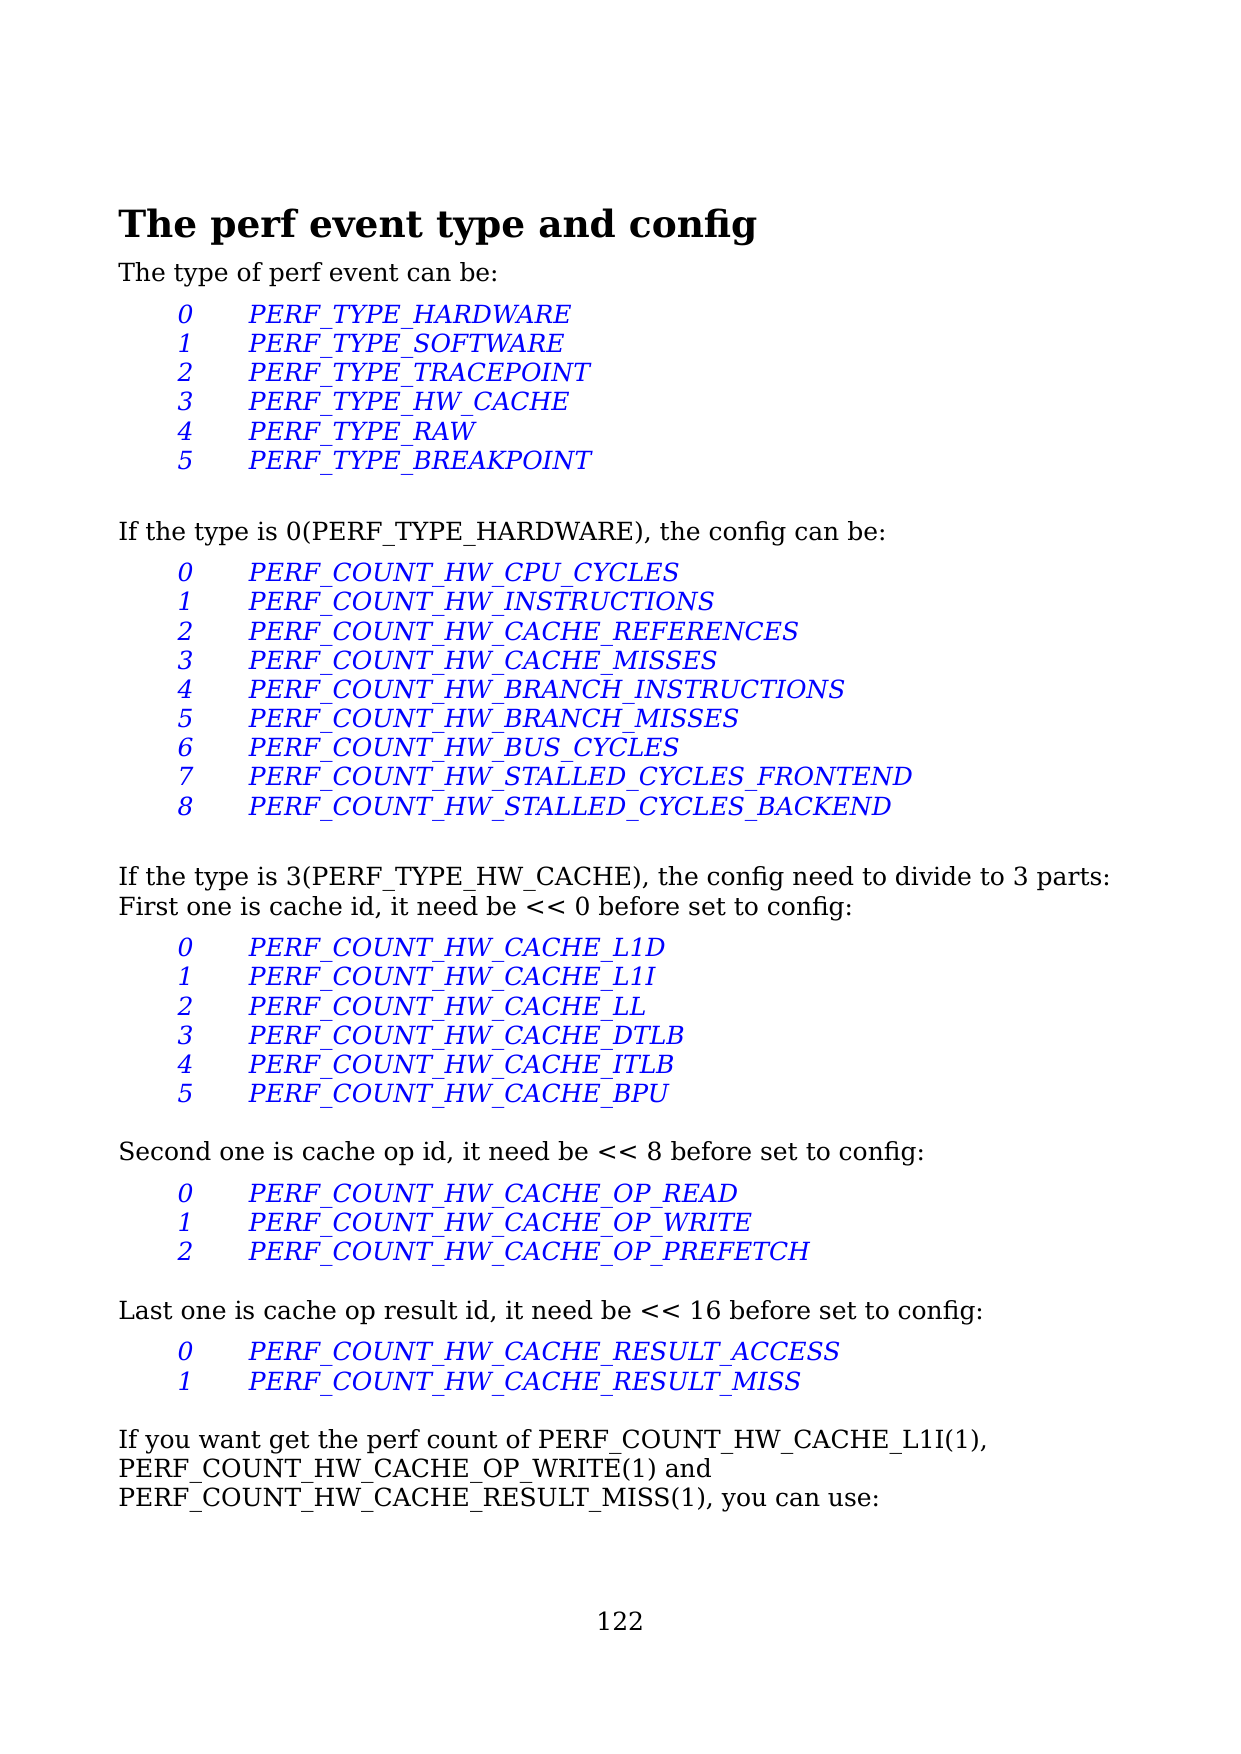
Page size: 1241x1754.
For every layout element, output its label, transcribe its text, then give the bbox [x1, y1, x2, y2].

text The type of perf event can be: [118, 258, 1122, 287]
text 0 PERF_TYPE_HARDWARE [177, 300, 1063, 329]
text 6 PERF_COUNT_HW_BUS_CYCLES [177, 733, 1063, 762]
text 1 PERF_COUNT_HW_CACHE_RESULT_MISS [177, 1367, 1063, 1396]
text 7 PERF_COUNT_HW_STALLED_CYCLES_FRONTEND [177, 762, 1063, 792]
text 4 PERF_TYPE_RAW [177, 417, 1063, 446]
text 0 PERF_COUNT_HW_CACHE_L1D [177, 933, 1063, 962]
text 3 PERF_COUNT_HW_CACHE_DTLB [177, 1021, 1063, 1050]
text If you want get the perf count of PERF_COUNT_HW_CACHE_L1I(1), PERF_COUNT_HW_CACHE_OP_WRITE(1) and PERF_COUNT_HW_CACHE_RESULT_MISS(1), you can use: [118, 1425, 1122, 1512]
text 1 PERF_TYPE_SOFTWARE [177, 329, 1063, 358]
text If the type is 0(PERF_TYPE_HARDWARE), the config can be: [118, 517, 1122, 546]
text 2 PERF_COUNT_HW_CACHE_OP_PREFETCH [177, 1237, 1063, 1267]
text 4 PERF_COUNT_HW_CACHE_ITLB [177, 1050, 1063, 1079]
text 4 PERF_COUNT_HW_BRANCH_INSTRUCTIONS [177, 675, 1063, 704]
text 0 PERF_COUNT_HW_CPU_CYCLES [177, 558, 1063, 587]
text 3 PERF_TYPE_HW_CACHE [177, 387, 1063, 417]
text 1 PERF_COUNT_HW_INSTRUCTIONS [177, 587, 1063, 617]
text If the type is 3(PERF_TYPE_HW_CACHE), the config need to divide to 3 parts: First one is cache id, it need be << 0 before set to config: [118, 862, 1122, 921]
text 2 PERF_TYPE_TRACEPOINT [177, 358, 1063, 387]
text 5 PERF_COUNT_HW_BRANCH_MISSES [177, 704, 1063, 733]
text 8 PERF_COUNT_HW_STALLED_CYCLES_BACKEND [177, 792, 1063, 821]
text 1 PERF_COUNT_HW_CACHE_L1I [177, 962, 1063, 992]
text Last one is cache op result id, it need be << 16 before set to config: [118, 1296, 1122, 1325]
text 0 PERF_COUNT_HW_CACHE_OP_READ [177, 1179, 1063, 1208]
text 2 PERF_COUNT_HW_CACHE_REFERENCES [177, 617, 1063, 646]
text 1 PERF_COUNT_HW_CACHE_OP_WRITE [177, 1208, 1063, 1237]
text 0 PERF_COUNT_HW_CACHE_RESULT_ACCESS [177, 1337, 1063, 1367]
text 2 PERF_COUNT_HW_CACHE_LL [177, 992, 1063, 1021]
text 5 PERF_TYPE_BREAKPOINT [177, 446, 1063, 475]
text Second one is cache op id, it need be << 8 before set to config: [118, 1137, 1122, 1167]
subtitle The perf event type and config [118, 202, 1122, 246]
text 5 PERF_COUNT_HW_CACHE_BPU [177, 1079, 1063, 1108]
text 3 PERF_COUNT_HW_CACHE_MISSES [177, 646, 1063, 675]
